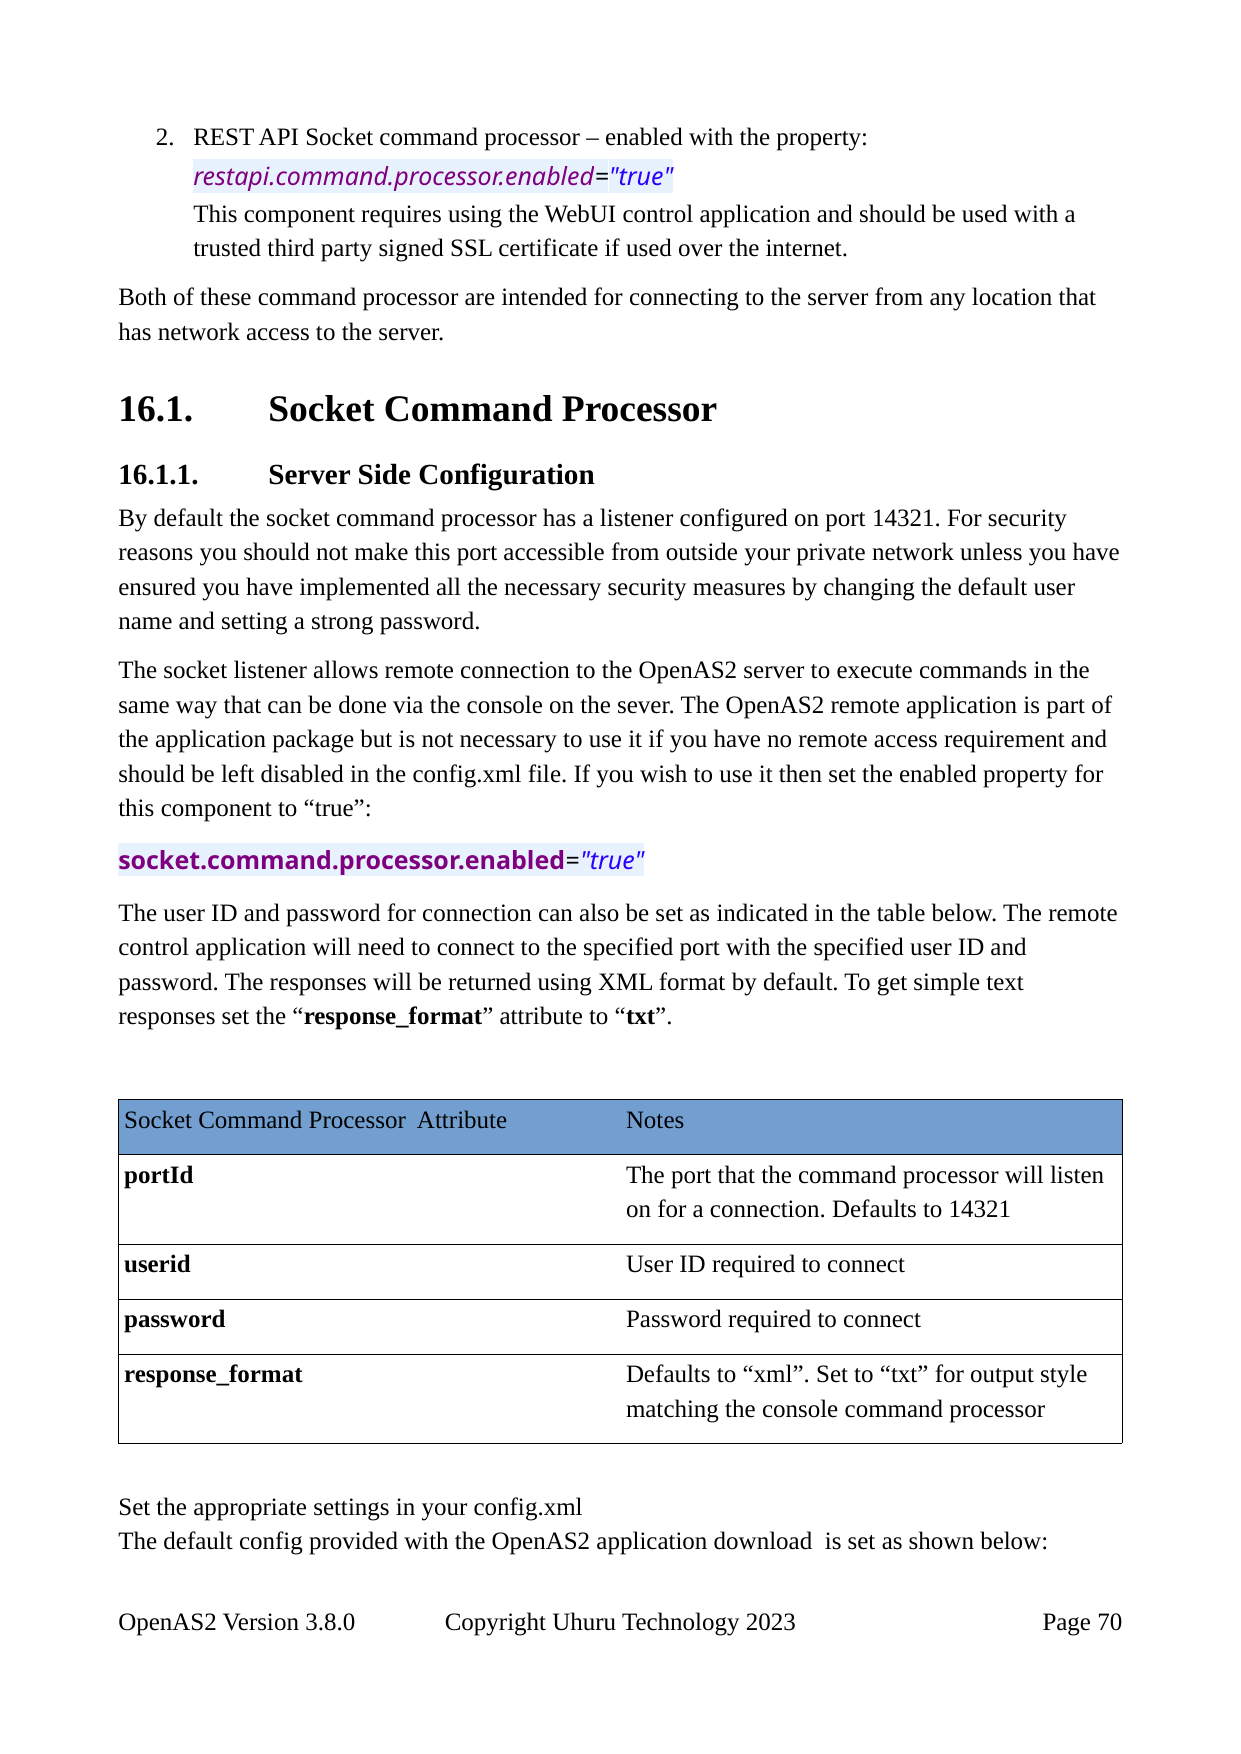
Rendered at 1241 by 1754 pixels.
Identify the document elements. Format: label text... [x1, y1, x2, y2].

subtitle Socket Command Processor [118, 387, 1122, 430]
table_header Notes [620, 1100, 1122, 1154]
table_cell The port that the command processor will listen on for a connection. Defaults to 14321 [620, 1155, 1122, 1244]
table_cell User ID required to connect [620, 1245, 1122, 1298]
table_cell userid [119, 1245, 620, 1298]
table_cell password [119, 1300, 620, 1353]
text Both of these command processor are intended for connecting to the server from any location that has network access to the server. [118, 282, 1122, 346]
subtitle Server Side Configuration [118, 457, 1122, 490]
text The socket listener allows remote connection to the OpenAS2 server to execute commands in the same way that can be done via the console on the sever. The OpenAS2 remote application is part of the application package but is not necessary to use it if you have no remote access requirement and should be left disabled in the config.xml file. If you wish to use it then set the enabled property for this component to “true”: [118, 655, 1122, 822]
table_header Socket Command Processor Attribute [119, 1100, 620, 1154]
table_cell Password required to connect [620, 1300, 1122, 1353]
table_cell Defaults to “xml”. Set to “txt” for output style matching the console command processor [620, 1355, 1122, 1443]
text socket.command.processor.enabled="true" [118, 842, 1122, 876]
text The user ID and password for connection can also be set as indicated in the table below. The remote control application will need to connect to the specified port with the specified user ID and password. The responses will be returned using XML format by default. To get simple text responses set the “response_format” attribute to “txt”. [118, 898, 1122, 1030]
table_cell response_format [119, 1355, 620, 1443]
table_cell portId [119, 1155, 620, 1244]
text By default the socket command processor has a listener configured on port 14321. For security reasons you should not make this port accessible from outside your private network unless you have ensured you have implemented all the necessary security measures by changing the default user name and setting a strong password. [118, 503, 1122, 635]
text Set the appropriate settings in your config.xml The default config provided with the OpenAS2 application download is set as shown below: [118, 1492, 1122, 1555]
list REST API Socket command processor – enabled with the property: restapi.command.processor.enabled="true" This component requires using the WebUI control application and should be used with a trusted third party signed SSL certificate if used over the internet. [156, 118, 1122, 262]
